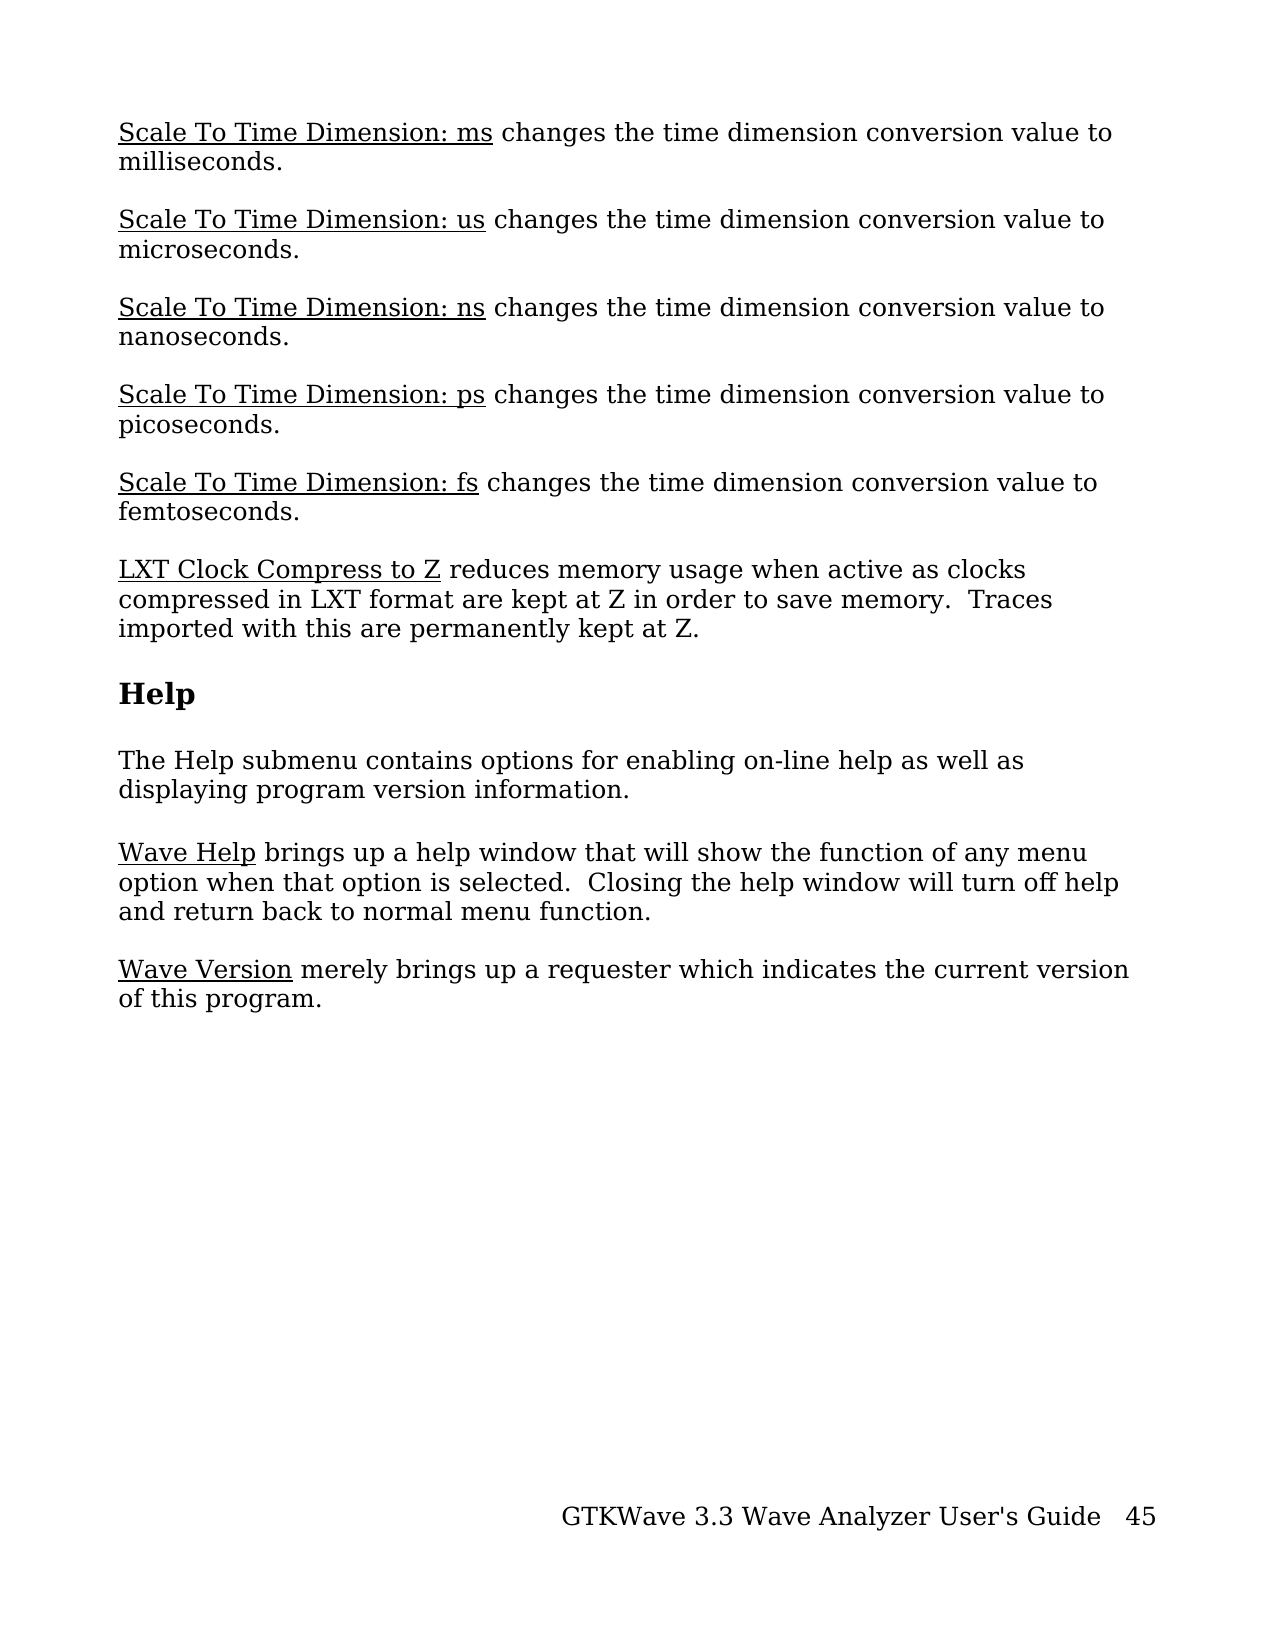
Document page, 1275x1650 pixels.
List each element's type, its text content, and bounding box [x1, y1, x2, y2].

text Wave Version merely brings up a requester which indicates the current version of this program. [118, 955, 1157, 1013]
text Scale To Time Dimension: ps changes the time dimension conversion value to picoseconds. [118, 381, 1157, 439]
text LXT Clock Compress to Z reduces memory usage when active as clocks compressed in LXT format are kept at Z in order to save memory. Traces imported with this are permanently kept at Z. [118, 556, 1157, 643]
text Scale To Time Dimension: fs changes the time dimension conversion value to femtoseconds. [118, 468, 1157, 526]
text The Help submenu contains options for enabling on-line help as well as displaying program version information. [118, 746, 1157, 804]
text Scale To Time Dimension: ms changes the time dimension conversion value to milliseconds. [118, 118, 1157, 176]
text Wave Help brings up a help window that will show the function of any menu option when that option is selected. Closing the help window will turn off help and return back to normal menu function. [118, 838, 1157, 926]
text Scale To Time Dimension: ns changes the time dimension conversion value to nanoseconds. [118, 293, 1157, 351]
text Scale To Time Dimension: us changes the time dimension conversion value to microseconds. [118, 206, 1157, 264]
text Help [118, 677, 1157, 712]
